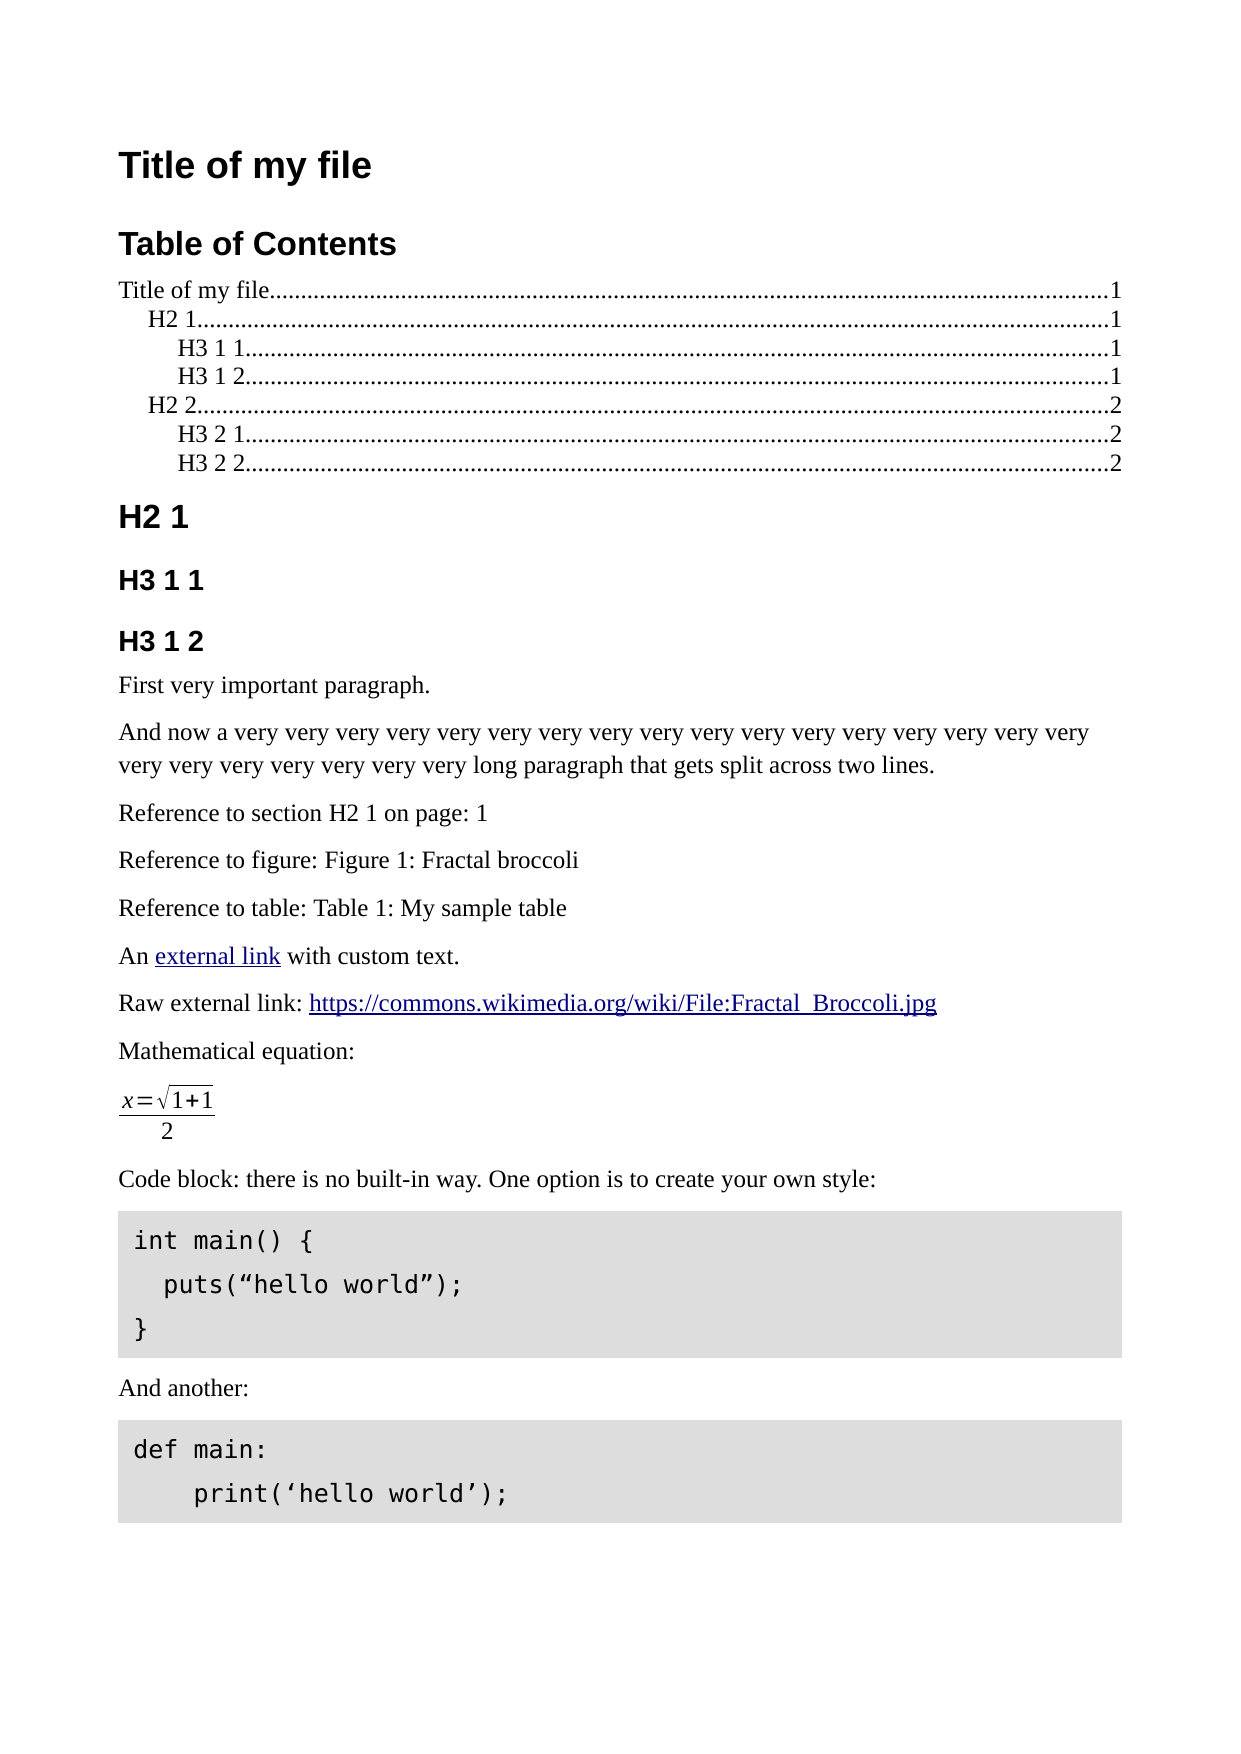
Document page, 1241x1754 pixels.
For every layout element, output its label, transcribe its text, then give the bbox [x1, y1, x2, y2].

subtitle H3 1 2 [118, 624, 1122, 657]
text An external link with custom text. [118, 941, 1122, 969]
text First very important paragraph. [118, 670, 1122, 698]
text def main: [118, 1420, 1122, 1464]
text H3 2 1 2 [177, 419, 1122, 448]
text H3 1 2 1 [177, 361, 1122, 390]
subtitle Title of my file [118, 143, 1122, 187]
text H2 2 2 [148, 390, 1122, 419]
subtitle H2 1 [118, 497, 1122, 536]
text H3 2 2 2 [177, 448, 1122, 476]
text Title of my file 1 [118, 275, 1122, 304]
subtitle Table of Contents [118, 224, 1122, 263]
subtitle H3 1 1 [118, 563, 1122, 597]
text Raw external link: https://commons.wikimedia.org/wiki/File:Fractal_Broccoli.jpg [118, 988, 1122, 1017]
text Code block: there is no built-in way. One option is to create your own style: [118, 1164, 1122, 1193]
text H2 1 1 [148, 304, 1122, 333]
text int main() { [118, 1211, 1122, 1255]
text print(‘hello world’); [118, 1464, 1122, 1523]
text And another: [118, 1373, 1122, 1401]
text And now a very very very very very very very very very very very very very very very very very very very very very very very very long paragraph that gets split across two lines. [118, 717, 1122, 779]
text H3 1 1 1 [177, 333, 1122, 361]
text Mathematical equation: [118, 1036, 1122, 1065]
text Reference to section H2 1 on page: 1 [118, 798, 1122, 827]
text Reference to table: Table 1: My sample table [118, 893, 1122, 922]
text } [118, 1299, 1122, 1358]
text Reference to figure: Figure 1: Fractal broccoli [118, 846, 1122, 874]
text puts(“hello world”); [118, 1255, 1122, 1299]
